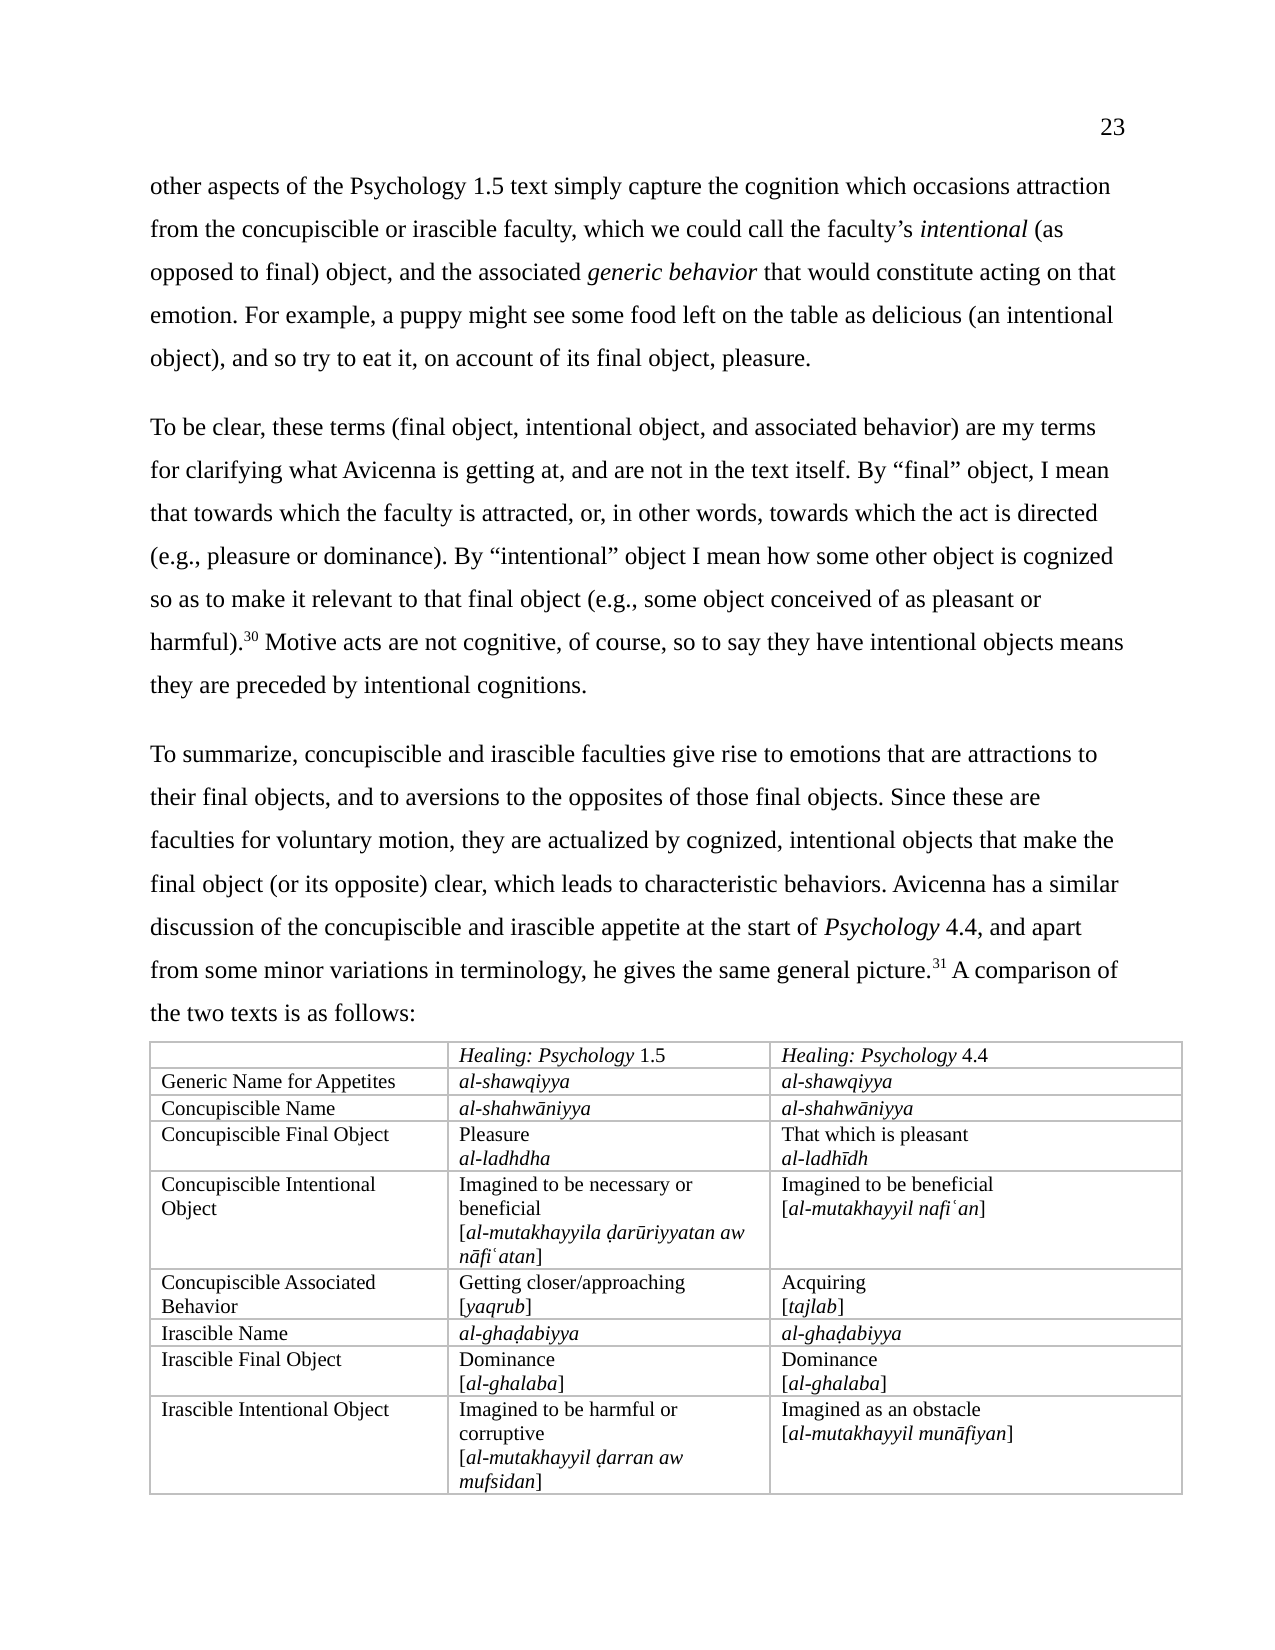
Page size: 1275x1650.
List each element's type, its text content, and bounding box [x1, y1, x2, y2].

table_cell Generic Name for Appetites [151, 1069, 447, 1093]
table_cell Imagined to be beneficial [al-mutakhayyil nafiʿan] [771, 1172, 1181, 1268]
table_cell Acquiring [tajlab] [771, 1270, 1181, 1318]
table_cell Irascible Intentional Object [151, 1397, 447, 1493]
table_cell Pleasure al-ladhdha [449, 1122, 769, 1170]
table_header Healing: Psychology 4.4 [771, 1043, 1181, 1067]
table_cell al-ghaḍabiyya [449, 1320, 769, 1344]
table_cell al-shahwāniyya [449, 1096, 769, 1119]
table_cell Imagined to be harmful or corruptive [al-mutakhayyil ḍarran aw mufsidan] [449, 1397, 769, 1493]
table_cell Irascible Name [151, 1320, 447, 1344]
table_cell Dominance [al-ghalaba] [449, 1347, 769, 1395]
table_cell Concupiscible Final Object [151, 1122, 447, 1170]
table_cell That which is pleasant al-ladhīdh [771, 1122, 1181, 1170]
table_cell Concupiscible Name [151, 1096, 447, 1119]
table_cell al-shahwāniyya [771, 1096, 1181, 1119]
text other aspects of the Psychology 1.5 text simply capture the cognition which occasions attraction from the concupiscible or irascible faculty, which we could call the faculty’s intentional (as opposed to final) object, and the associated generic behavior that would constitute acting on that emotion. For example, a puppy might see some food left on the table as delicious (an intentional object), and so try to eat it, on account of its final object, pleasure. [150, 171, 1125, 372]
table_cell Dominance [al-ghalaba] [771, 1347, 1181, 1395]
table_cell Imagined as an obstacle [al-mutakhayyil munāfiyan] [771, 1397, 1181, 1493]
table_cell al-shawqiyya [449, 1069, 769, 1093]
table_cell al-shawqiyya [771, 1069, 1181, 1093]
table_cell Irascible Final Object [151, 1347, 447, 1395]
table_cell Concupiscible Intentional Object [151, 1172, 447, 1268]
table_header Healing: Psychology 1.5 [449, 1043, 769, 1067]
text To be clear, these terms (final object, intentional object, and associated behavior) are my terms for clarifying what Avicenna is getting at, and are not in the text itself. By “final” object, I mean that towards which the faculty is attracted, or, in other words, towards which the act is directed (e.g., pleasure or dominance). By “intentional” object I mean how some other object is cognized so as to make it relevant to that final object (e.g., some object conceived of as pleasant or harmful). Motive acts are not cognitive, of course, so to say they have intentional objects means they are preceded by intentional cognitions. [150, 412, 1125, 699]
table_cell Concupiscible Associated Behavior [151, 1270, 447, 1318]
text To summarize, concupiscible and irascible faculties give rise to emotions that are attractions to their final objects, and to aversions to the opposites of those final objects. Since these are faculties for voluntary motion, they are actualized by cognized, intentional objects that make the final object (or its opposite) clear, which leads to characteristic behaviors. Avicenna has a similar discussion of the concupiscible and irascible appetite at the start of Psychology 4.4, and apart from some minor variations in terminology, he gives the same general picture. A comparison of the two texts is as follows: [150, 739, 1125, 1027]
table_cell al-ghaḍabiyya [771, 1320, 1181, 1344]
table_cell Imagined to be necessary or beneficial [al-mutakhayyila ḍarūriyyatan aw nāfiʿatan] [449, 1172, 769, 1268]
table_cell Getting closer/approaching [yaqrub] [449, 1270, 769, 1318]
table_header [151, 1043, 447, 1067]
